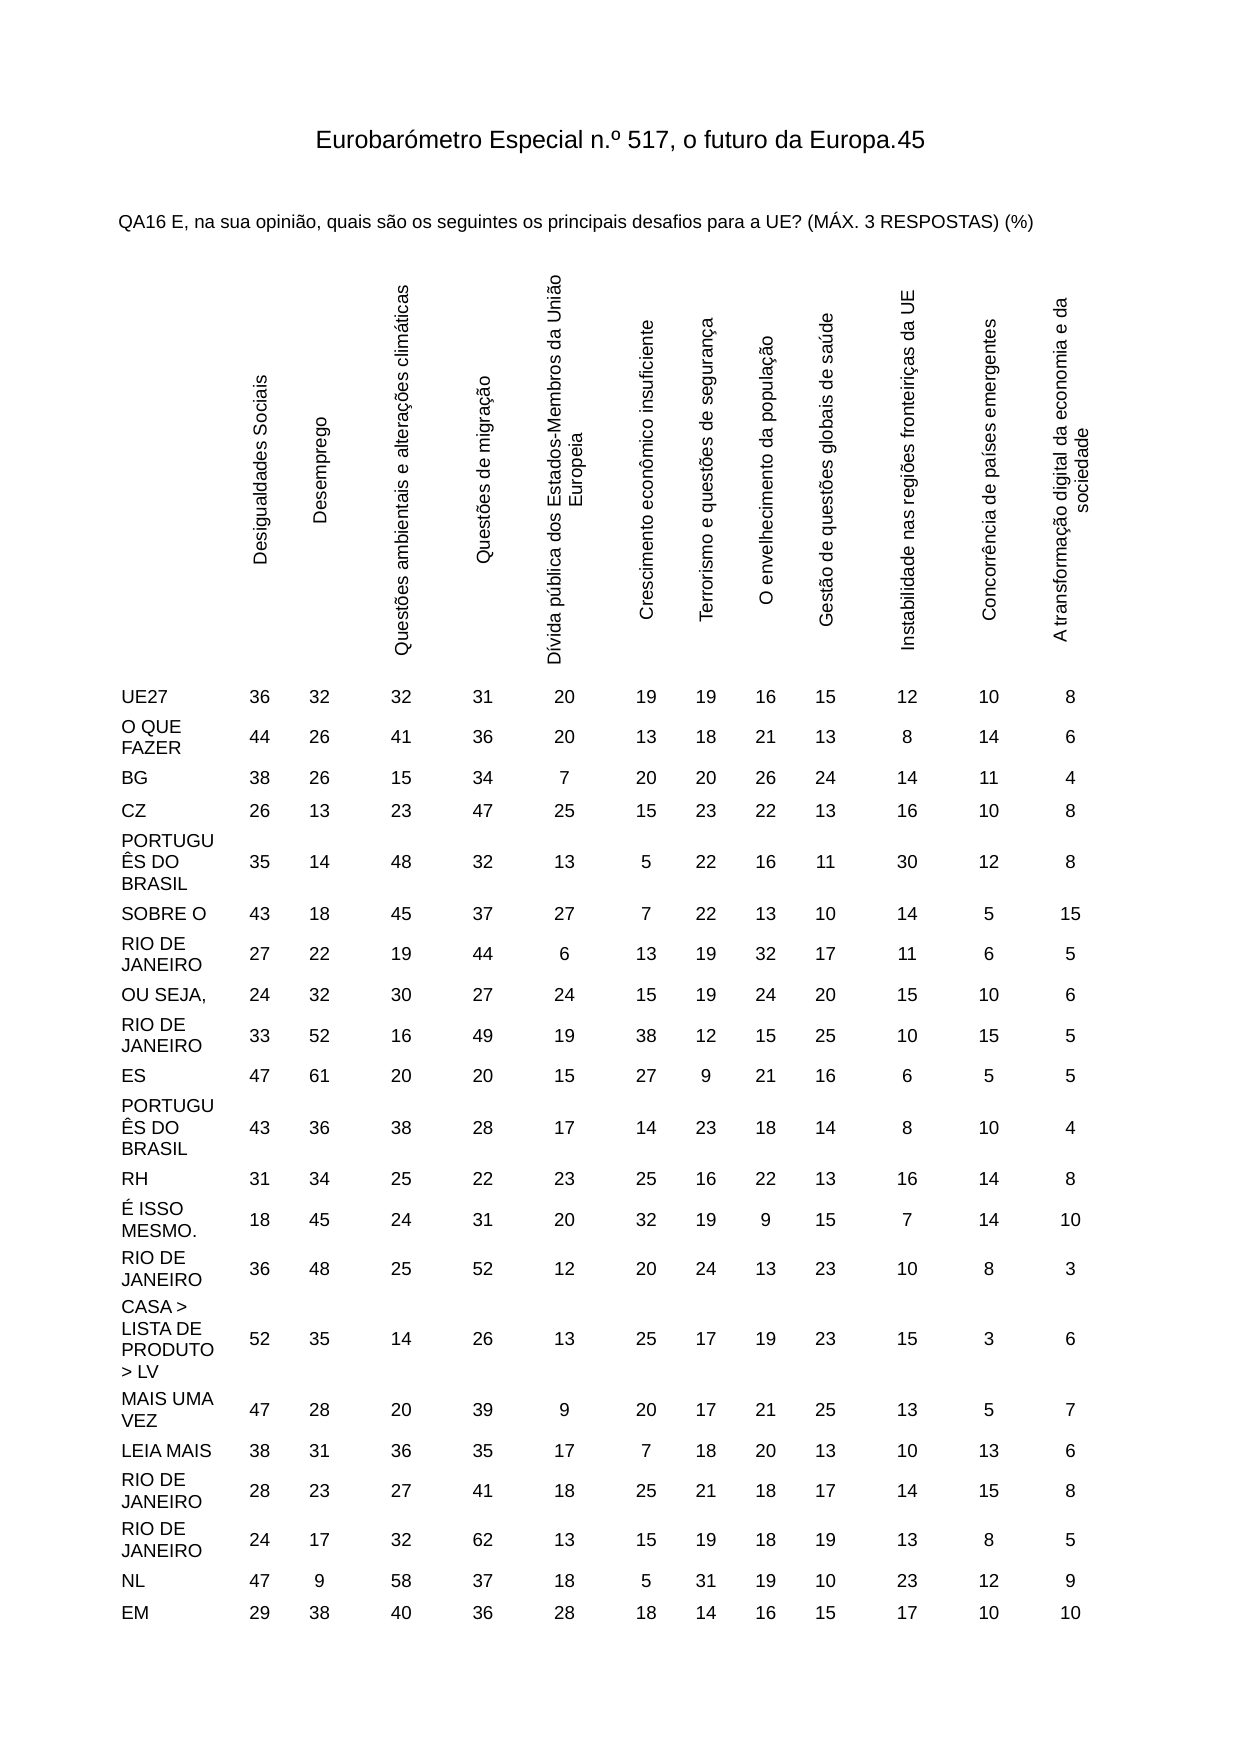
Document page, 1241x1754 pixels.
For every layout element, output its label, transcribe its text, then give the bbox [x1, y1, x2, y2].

table_cell 25 [795, 1385, 855, 1434]
table_cell 32 [453, 826, 512, 897]
table_cell 10 [855, 1244, 959, 1293]
table_cell 21 [736, 1060, 795, 1092]
table_cell 5 [1019, 1011, 1122, 1060]
table_cell 38 [230, 1434, 289, 1466]
table_cell 52 [230, 1293, 289, 1385]
table_cell 61 [290, 1060, 349, 1092]
table_cell 15 [855, 1293, 959, 1385]
table_cell 20 [616, 1385, 676, 1434]
table_cell 28 [230, 1466, 289, 1515]
table_cell 9 [676, 1060, 736, 1092]
table_cell 23 [513, 1163, 616, 1195]
table_cell 47 [453, 794, 512, 826]
table_cell 13 [513, 1293, 616, 1385]
table_cell 14 [676, 1597, 736, 1629]
table_cell 12 [959, 826, 1018, 897]
table_cell CASA > LISTA DE PRODUTO > LV [118, 1293, 229, 1385]
table_header Desigualdades Sociais [230, 260, 289, 680]
table_cell 19 [513, 1011, 616, 1060]
table_cell 14 [616, 1092, 676, 1163]
table_cell 31 [453, 1195, 512, 1244]
table_cell 23 [290, 1466, 349, 1515]
table_cell 15 [795, 1597, 855, 1629]
table_cell 16 [855, 794, 959, 826]
table_cell 15 [855, 978, 959, 1011]
table_cell 23 [795, 1293, 855, 1385]
table_cell 22 [290, 929, 349, 978]
table_cell 41 [349, 713, 453, 762]
table_cell 24 [736, 978, 795, 1011]
table_cell 18 [736, 1092, 795, 1163]
table_cell 9 [1019, 1564, 1122, 1597]
table_cell 49 [453, 1011, 512, 1060]
table_cell 25 [795, 1011, 855, 1060]
table_cell 20 [513, 713, 616, 762]
table_cell 36 [453, 1597, 512, 1629]
table_cell 17 [290, 1515, 349, 1564]
table_cell 31 [676, 1564, 736, 1597]
table_cell 24 [230, 1515, 289, 1564]
table_cell 27 [616, 1060, 676, 1092]
table_cell 6 [1019, 1293, 1122, 1385]
table_cell 35 [230, 826, 289, 897]
table_cell 17 [855, 1597, 959, 1629]
table_cell 35 [453, 1434, 512, 1466]
table_cell 10 [959, 978, 1018, 1011]
table_cell 19 [795, 1515, 855, 1564]
table_cell É ISSO MESMO. [118, 1195, 229, 1244]
table_cell 12 [959, 1564, 1018, 1597]
table_cell 6 [513, 929, 616, 978]
table_cell RIO DE JANEIRO [118, 1244, 229, 1293]
table_cell 25 [349, 1244, 453, 1293]
table_cell 20 [616, 1244, 676, 1293]
table_cell 15 [736, 1011, 795, 1060]
table_cell 6 [1019, 978, 1122, 1011]
table_cell 20 [616, 762, 676, 794]
table_cell 18 [290, 897, 349, 929]
table_cell 20 [349, 1385, 453, 1434]
table_cell 18 [676, 1434, 736, 1466]
table_cell 3 [1019, 1244, 1122, 1293]
table_cell 26 [230, 794, 289, 826]
table_cell 8 [1019, 1466, 1122, 1515]
table_cell RH [118, 1163, 229, 1195]
table_cell 19 [676, 978, 736, 1011]
table_cell 13 [795, 713, 855, 762]
table_cell 7 [616, 897, 676, 929]
table_cell 8 [1019, 794, 1122, 826]
table_cell 38 [349, 1092, 453, 1163]
table_cell 43 [230, 897, 289, 929]
table_cell 15 [959, 1011, 1018, 1060]
table_cell 13 [736, 1244, 795, 1293]
table_cell 5 [616, 826, 676, 897]
table_cell 52 [453, 1244, 512, 1293]
table_header Instabilidade nas regiões fronteiriças da UE [855, 260, 959, 680]
table_cell 41 [453, 1466, 512, 1515]
table_cell 22 [736, 1163, 795, 1195]
table_cell 10 [959, 1597, 1018, 1629]
table_cell 20 [513, 680, 616, 713]
table_cell 9 [513, 1385, 616, 1434]
table_cell 22 [736, 794, 795, 826]
table_cell 14 [855, 897, 959, 929]
table_cell 5 [1019, 929, 1122, 978]
table_cell 25 [616, 1466, 676, 1515]
table_cell 15 [795, 1195, 855, 1244]
table_cell 16 [736, 680, 795, 713]
table_cell 20 [736, 1434, 795, 1466]
table_cell 24 [513, 978, 616, 1011]
table_cell 38 [230, 762, 289, 794]
table_cell PORTUGUÊS DO BRASIL [118, 826, 229, 897]
table_cell 26 [736, 762, 795, 794]
table_cell 19 [349, 929, 453, 978]
table_cell 23 [349, 794, 453, 826]
table_cell 15 [1019, 897, 1122, 929]
table_cell 5 [959, 897, 1018, 929]
table_cell 23 [676, 1092, 736, 1163]
table_cell 4 [1019, 1092, 1122, 1163]
table_cell 7 [1019, 1385, 1122, 1434]
table_cell 20 [349, 1060, 453, 1092]
table_cell 38 [616, 1011, 676, 1060]
table_cell 17 [676, 1293, 736, 1385]
table_cell 19 [676, 929, 736, 978]
table_cell PORTUGUÊS DO BRASIL [118, 1092, 229, 1163]
table_cell 25 [513, 794, 616, 826]
table_cell 26 [453, 1293, 512, 1385]
table_header A transformação digital da economia e da sociedade [1019, 260, 1122, 680]
table_cell 10 [959, 794, 1018, 826]
table_cell 34 [290, 1163, 349, 1195]
table_cell 16 [736, 1597, 795, 1629]
table_cell 18 [230, 1195, 289, 1244]
table_cell 13 [959, 1434, 1018, 1466]
table_header Concorrência de países emergentes [959, 260, 1018, 680]
table_cell 23 [795, 1244, 855, 1293]
table_cell 27 [230, 929, 289, 978]
table_cell 24 [230, 978, 289, 1011]
table_cell 28 [453, 1092, 512, 1163]
table_cell 13 [795, 1163, 855, 1195]
table_cell 24 [795, 762, 855, 794]
table_cell 16 [795, 1060, 855, 1092]
table_cell 7 [855, 1195, 959, 1244]
table_cell 11 [795, 826, 855, 897]
table_cell 6 [959, 929, 1018, 978]
table_cell 36 [349, 1434, 453, 1466]
table_cell 21 [736, 1385, 795, 1434]
table_cell 13 [855, 1385, 959, 1434]
table_cell 18 [676, 713, 736, 762]
table_cell 10 [855, 1434, 959, 1466]
table_cell 10 [855, 1011, 959, 1060]
table_cell 27 [513, 897, 616, 929]
table_cell RIO DE JANEIRO [118, 1466, 229, 1515]
table_cell 47 [230, 1385, 289, 1434]
table_cell 15 [795, 680, 855, 713]
table_cell 19 [616, 680, 676, 713]
table_cell CZ [118, 794, 229, 826]
table_cell 35 [290, 1293, 349, 1385]
table_cell 19 [676, 1195, 736, 1244]
table_header Dívida pública dos Estados-Membros da União Europeia [513, 260, 616, 680]
table_cell 58 [349, 1564, 453, 1597]
table_cell 23 [676, 794, 736, 826]
table_cell 15 [959, 1466, 1018, 1515]
table_cell 18 [736, 1515, 795, 1564]
table_cell 32 [616, 1195, 676, 1244]
table_cell 23 [855, 1564, 959, 1597]
table_cell 5 [616, 1564, 676, 1597]
table_cell 37 [453, 897, 512, 929]
table_cell 32 [736, 929, 795, 978]
table_cell 20 [513, 1195, 616, 1244]
table_cell 12 [855, 680, 959, 713]
table_cell 16 [676, 1163, 736, 1195]
table_cell 5 [1019, 1515, 1122, 1564]
table_cell 14 [959, 1195, 1018, 1244]
table_cell 26 [290, 762, 349, 794]
table_cell 8 [959, 1244, 1018, 1293]
table_cell 15 [616, 794, 676, 826]
table_cell LEIA MAIS [118, 1434, 229, 1466]
table_cell 14 [959, 1163, 1018, 1195]
table_cell 43 [230, 1092, 289, 1163]
table_cell 14 [795, 1092, 855, 1163]
table_cell 3 [959, 1293, 1018, 1385]
table_cell 31 [290, 1434, 349, 1466]
table_cell 22 [676, 897, 736, 929]
table_cell 15 [616, 978, 676, 1011]
table_cell O QUE FAZER [118, 713, 229, 762]
table_cell 38 [290, 1597, 349, 1629]
table_cell 8 [1019, 1163, 1122, 1195]
table_cell MAIS UMA VEZ [118, 1385, 229, 1434]
table_cell 13 [736, 897, 795, 929]
table_cell 45 [290, 1195, 349, 1244]
table_header Questões de migração [453, 260, 512, 680]
table_cell 13 [616, 713, 676, 762]
table_cell 13 [795, 794, 855, 826]
table_cell 18 [513, 1466, 616, 1515]
table_cell 36 [230, 680, 289, 713]
table_cell 6 [1019, 1434, 1122, 1466]
table_header Gestão de questões globais de saúde [795, 260, 855, 680]
table_cell 13 [513, 1515, 616, 1564]
table_cell 16 [855, 1163, 959, 1195]
table_cell 14 [959, 713, 1018, 762]
table_cell 30 [855, 826, 959, 897]
table_cell 19 [676, 1515, 736, 1564]
table_cell 44 [230, 713, 289, 762]
table_cell 36 [230, 1244, 289, 1293]
table_cell RIO DE JANEIRO [118, 929, 229, 978]
table_cell 18 [616, 1597, 676, 1629]
table_cell 32 [290, 680, 349, 713]
table_cell 10 [959, 1092, 1018, 1163]
table_cell 14 [290, 826, 349, 897]
table_cell 13 [290, 794, 349, 826]
table_cell 27 [349, 1466, 453, 1515]
table_cell 22 [676, 826, 736, 897]
table_cell 48 [290, 1244, 349, 1293]
table_cell 20 [453, 1060, 512, 1092]
table_cell 12 [513, 1244, 616, 1293]
table_header Terrorismo e questões de segurança [676, 260, 736, 680]
table_cell 20 [676, 762, 736, 794]
table_cell 17 [513, 1434, 616, 1466]
table_cell 17 [676, 1385, 736, 1434]
table_cell 5 [959, 1385, 1018, 1434]
table_cell 19 [676, 680, 736, 713]
table_cell BG [118, 762, 229, 794]
table_cell 31 [230, 1163, 289, 1195]
table_cell 14 [855, 762, 959, 794]
table_cell 13 [513, 826, 616, 897]
table_cell 25 [616, 1293, 676, 1385]
table_cell 8 [855, 713, 959, 762]
table_cell 37 [453, 1564, 512, 1597]
table_cell SOBRE O [118, 897, 229, 929]
table_cell 21 [736, 713, 795, 762]
text QA16 E, na sua opinião, quais são os seguintes os principais desafios para a UE? (MÁX. 3 RESPOSTAS) (%) [118, 211, 1122, 232]
table_cell 62 [453, 1515, 512, 1564]
table_cell 19 [736, 1564, 795, 1597]
table_cell EM [118, 1597, 229, 1629]
table_cell 9 [736, 1195, 795, 1244]
table_cell 19 [736, 1293, 795, 1385]
table_cell 28 [290, 1385, 349, 1434]
table_cell 15 [513, 1060, 616, 1092]
table_cell 17 [795, 1466, 855, 1515]
table_cell 6 [1019, 713, 1122, 762]
table_cell 24 [349, 1195, 453, 1244]
table_cell 32 [349, 680, 453, 713]
table_cell 10 [959, 680, 1018, 713]
table_cell 31 [453, 680, 512, 713]
table_cell 14 [349, 1293, 453, 1385]
table_cell 17 [513, 1092, 616, 1163]
table_cell 25 [349, 1163, 453, 1195]
table_cell 10 [1019, 1195, 1122, 1244]
table_cell 5 [959, 1060, 1018, 1092]
table_cell 18 [736, 1466, 795, 1515]
table_cell 8 [1019, 680, 1122, 713]
table_cell 16 [349, 1011, 453, 1060]
table_cell 34 [453, 762, 512, 794]
table_cell 13 [795, 1434, 855, 1466]
table_cell 12 [676, 1011, 736, 1060]
table_header Desemprego [290, 260, 349, 680]
table_cell 8 [855, 1092, 959, 1163]
table_cell 8 [959, 1515, 1018, 1564]
table_cell 17 [795, 929, 855, 978]
table_cell RIO DE JANEIRO [118, 1515, 229, 1564]
table_cell 10 [795, 1564, 855, 1597]
table_cell 11 [959, 762, 1018, 794]
table_header [118, 260, 229, 680]
table_cell 27 [453, 978, 512, 1011]
table_cell RIO DE JANEIRO [118, 1011, 229, 1060]
table_header Crescimento econômico insuficiente [616, 260, 676, 680]
table_cell 26 [290, 713, 349, 762]
table_cell ES [118, 1060, 229, 1092]
table_cell 32 [349, 1515, 453, 1564]
table_cell 36 [290, 1092, 349, 1163]
table_cell 28 [513, 1597, 616, 1629]
table_cell 16 [736, 826, 795, 897]
table_cell 30 [349, 978, 453, 1011]
table_cell 33 [230, 1011, 289, 1060]
table_cell 24 [676, 1244, 736, 1293]
table_cell 22 [453, 1163, 512, 1195]
table_cell 15 [349, 762, 453, 794]
table_cell 52 [290, 1011, 349, 1060]
table_cell 14 [855, 1466, 959, 1515]
table_cell 21 [676, 1466, 736, 1515]
table_cell 10 [795, 897, 855, 929]
table_cell NL [118, 1564, 229, 1597]
table_cell 10 [1019, 1597, 1122, 1629]
table_header Questões ambientais e alterações climáticas [349, 260, 453, 680]
table_cell OU SEJA, [118, 978, 229, 1011]
table_cell 13 [616, 929, 676, 978]
table_cell 40 [349, 1597, 453, 1629]
table_header O envelhecimento da população [736, 260, 795, 680]
table_cell 47 [230, 1564, 289, 1597]
table_cell 18 [513, 1564, 616, 1597]
table_cell 25 [616, 1163, 676, 1195]
table_cell 7 [616, 1434, 676, 1466]
table_cell 36 [453, 713, 512, 762]
table_cell 29 [230, 1597, 289, 1629]
table_cell UE27 [118, 680, 229, 713]
table_cell 45 [349, 897, 453, 929]
table_cell 48 [349, 826, 453, 897]
table_cell 7 [513, 762, 616, 794]
table_cell 39 [453, 1385, 512, 1434]
table_cell 5 [1019, 1060, 1122, 1092]
table_cell 44 [453, 929, 512, 978]
table_cell 4 [1019, 762, 1122, 794]
table_cell 11 [855, 929, 959, 978]
table_cell 9 [290, 1564, 349, 1597]
table_cell 20 [795, 978, 855, 1011]
table_cell 47 [230, 1060, 289, 1092]
table_cell 6 [855, 1060, 959, 1092]
table_cell 32 [290, 978, 349, 1011]
table_cell 8 [1019, 826, 1122, 897]
table_cell 13 [855, 1515, 959, 1564]
table_cell 15 [616, 1515, 676, 1564]
